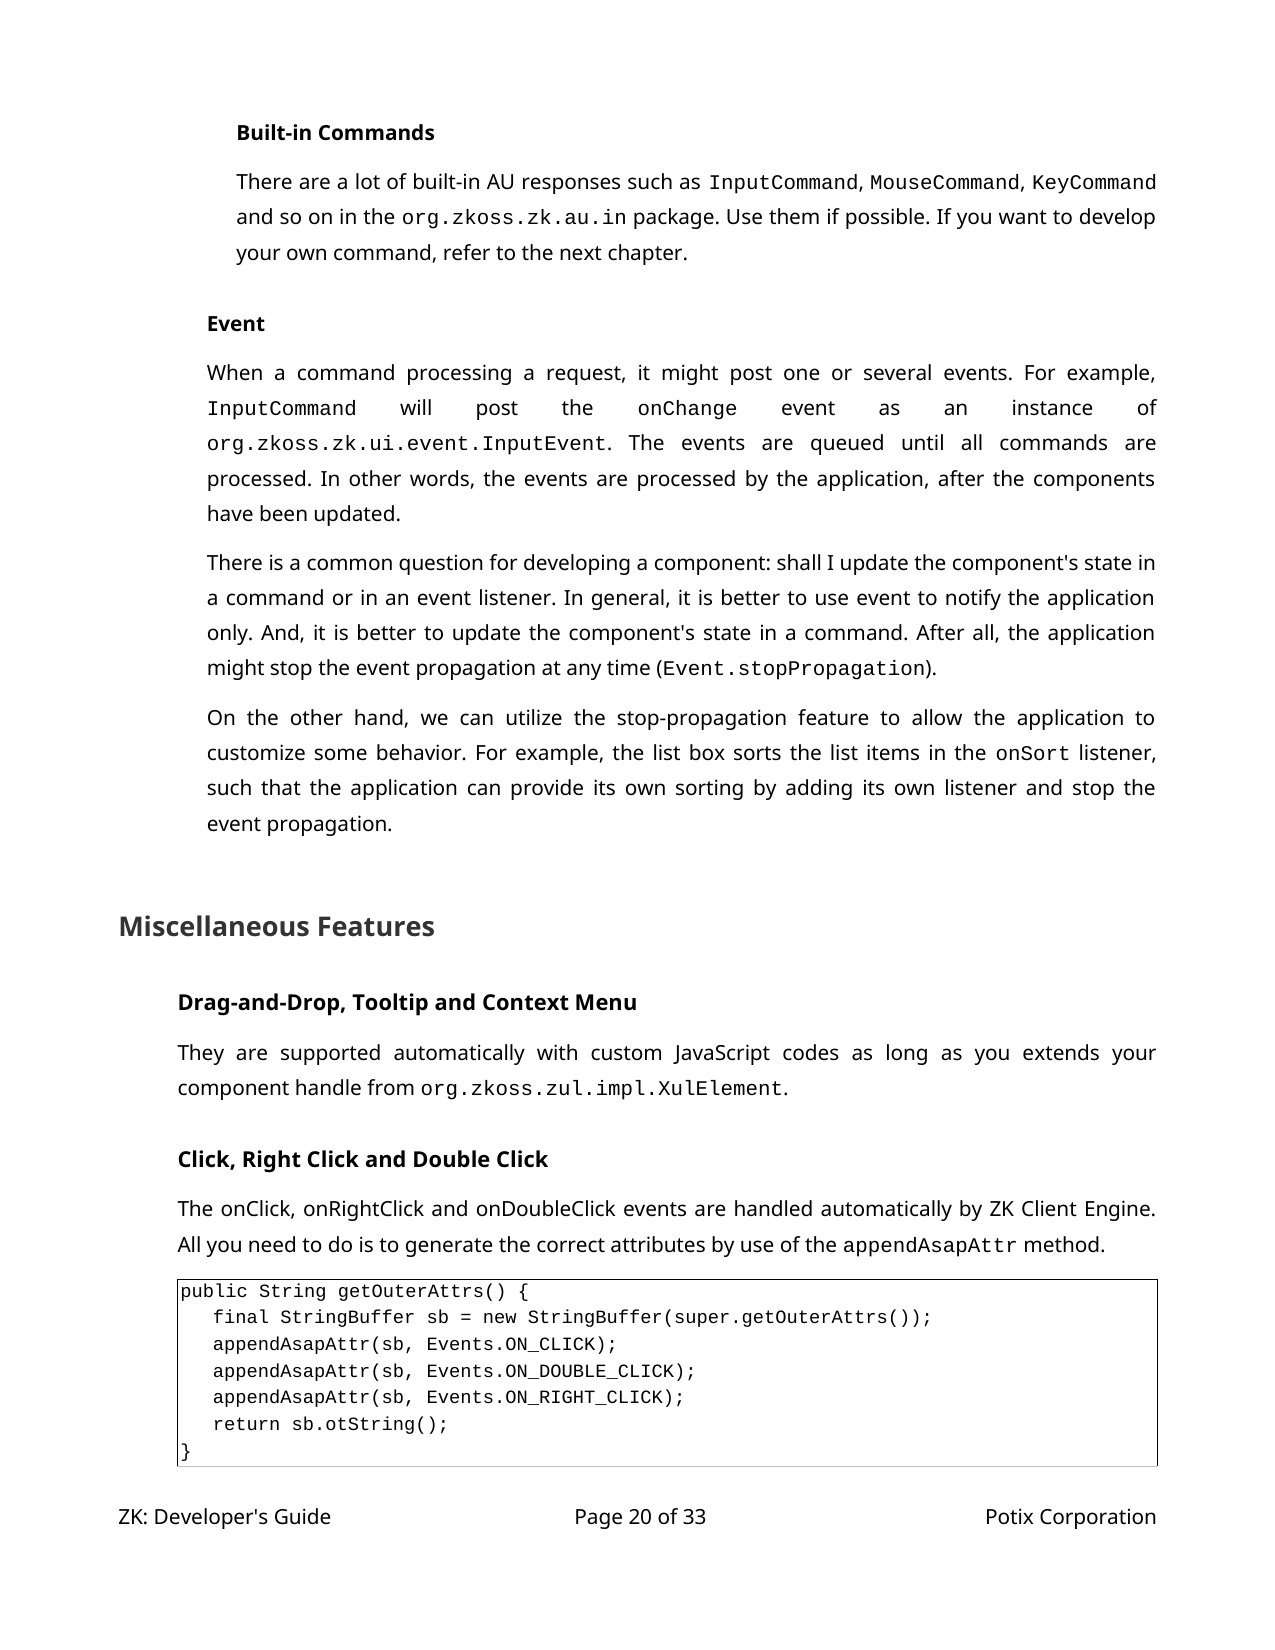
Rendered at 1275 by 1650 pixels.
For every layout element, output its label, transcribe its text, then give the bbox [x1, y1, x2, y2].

text public String getOuterAttrs() { final StringBuffer sb = new StringBuffer(super.getOuterAttrs()); appendAsapAttr(sb, Events.ON_CLICK); appendAsapAttr(sb, Events.ON_DOUBLE_CLICK); appendAsapAttr(sb, Events.ON_RIGHT_CLICK); return sb.otString(); [178, 1280, 1157, 1436]
subtitle Drag-and-Drop, Tooltip and Context Menu [177, 987, 1157, 1017]
subtitle Event [207, 309, 1157, 337]
text On the other hand, we can utilize the stop-propagation feature to allow the application to customize some behavior. For example, the list box sorts the list items in the onSort listener, such that the application can provide its own sorting by adding its own listener and stop the event propagation. [207, 703, 1157, 837]
subtitle Built-in Commands [236, 118, 1157, 146]
text The onClick, onRightClick and onDoubleClick events are handled automatically by ZK Client Engine. All you need to do is to generate the correct attributes by use of the appendAsapAttr method. [177, 1194, 1157, 1258]
subtitle Miscellaneous Features [118, 908, 1157, 944]
text There are a lot of built-in AU responses such as InputCommand, MouseCommand, KeyCommand and so on in the org.zkoss.zk.au.in package. Use them if possible. If you want to develop your own command, refer to the next chapter. [236, 167, 1157, 266]
text } [178, 1439, 1157, 1466]
text There is a common question for developing a component: shall I update the component's state in a command or in an event listener. In general, it is better to use event to notify the application only. And, it is better to update the component's state in a command. After all, the application might stop the event propagation at any time (Event.stopPropagation). [207, 548, 1157, 682]
subtitle Click, Right Click and Double Click [177, 1144, 1157, 1174]
text When a command processing a request, it might post one or several events. For example, InputCommand will post the onChange event as an instance of org.zkoss.zk.ui.event.InputEvent. The events are queued until all commands are processed. In other words, the events are processed by the application, after the components have been updated. [207, 358, 1157, 527]
text They are supported automatically with custom JavaScript codes as long as you extends your component handle from org.zkoss.zul.impl.XulElement. [177, 1038, 1157, 1101]
